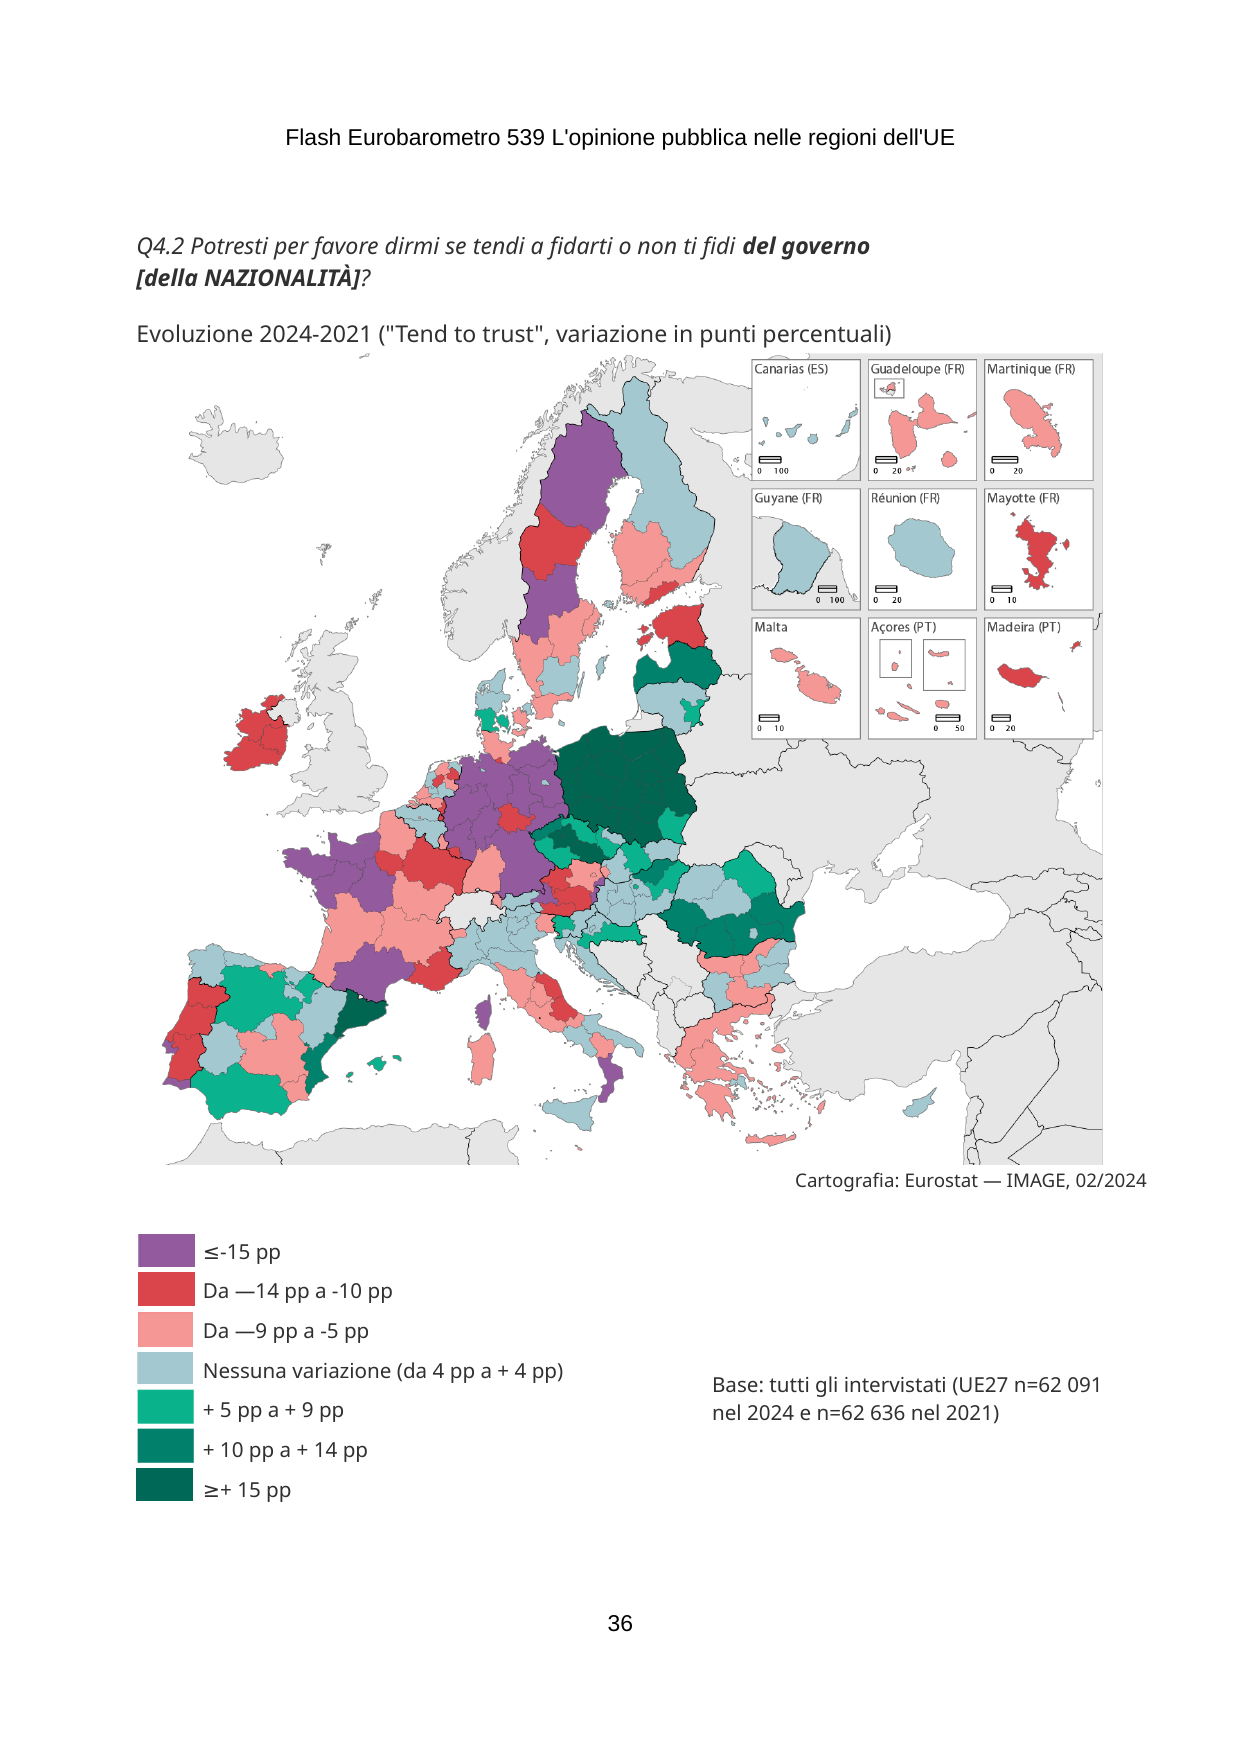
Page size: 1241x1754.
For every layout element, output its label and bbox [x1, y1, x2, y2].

picture [138, 1390, 193, 1423]
picture [117, 348, 1104, 1167]
picture [136, 1468, 193, 1501]
picture [138, 1234, 195, 1267]
picture [137, 1352, 193, 1384]
picture [138, 1272, 195, 1306]
picture [138, 1312, 193, 1347]
picture [138, 1429, 193, 1462]
